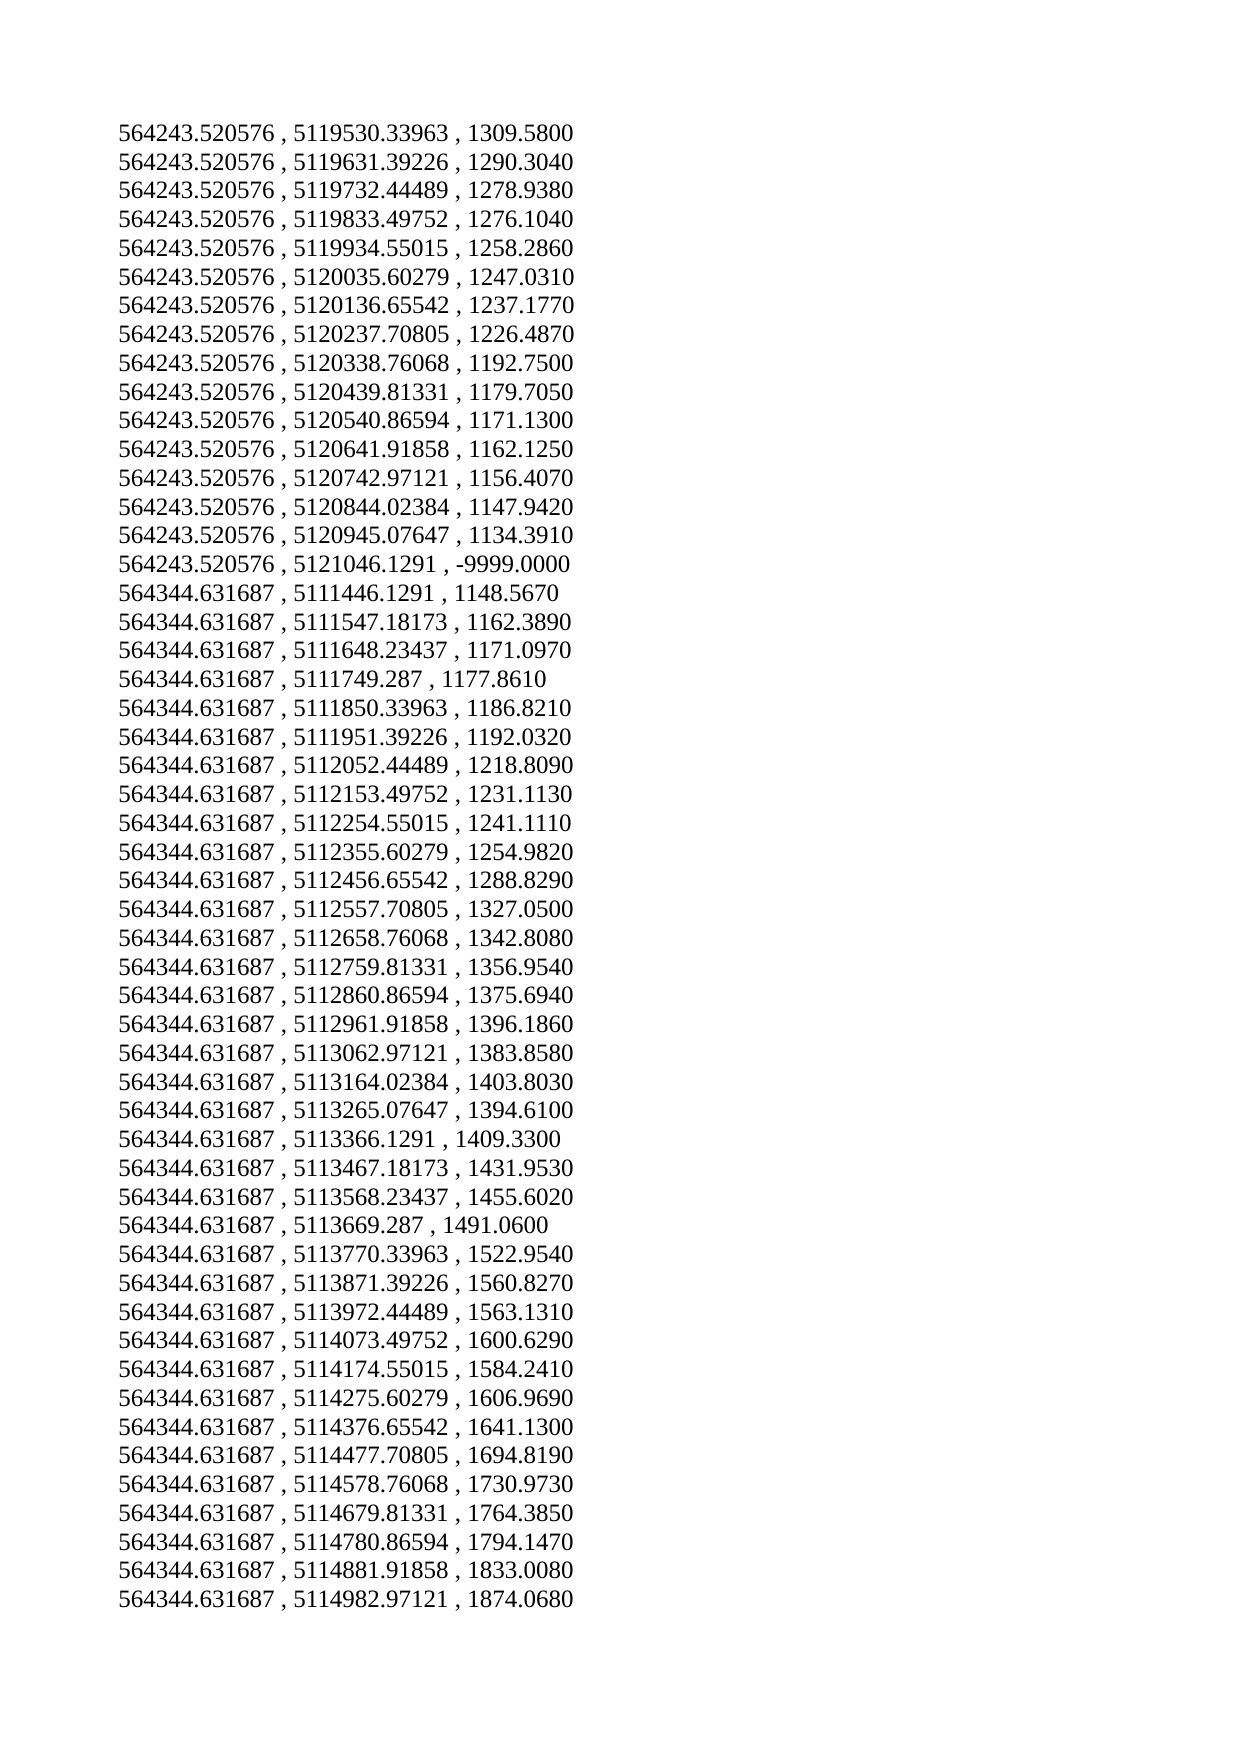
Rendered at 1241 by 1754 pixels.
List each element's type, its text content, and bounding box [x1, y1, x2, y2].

text 564243.520576 , 5119631.39226 , 1290.3040 [118, 147, 1122, 176]
text 564243.520576 , 5120844.02384 , 1147.9420 [118, 492, 1122, 521]
text 564243.520576 , 5120540.86594 , 1171.1300 [118, 406, 1122, 434]
text 564344.631687 , 5112355.60279 , 1254.9820 [118, 837, 1122, 866]
text 564344.631687 , 5113770.33963 , 1522.9540 [118, 1239, 1122, 1268]
text 564344.631687 , 5114780.86594 , 1794.1470 [118, 1527, 1122, 1556]
text 564243.520576 , 5120136.65542 , 1237.1770 [118, 291, 1122, 319]
text 564344.631687 , 5113265.07647 , 1394.6100 [118, 1096, 1122, 1124]
text 564243.520576 , 5120742.97121 , 1156.4070 [118, 463, 1122, 492]
text 564344.631687 , 5114477.70805 , 1694.8190 [118, 1441, 1122, 1469]
text 564344.631687 , 5114679.81331 , 1764.3850 [118, 1498, 1122, 1527]
text 564344.631687 , 5114073.49752 , 1600.6290 [118, 1326, 1122, 1354]
text 564243.520576 , 5120237.70805 , 1226.4870 [118, 319, 1122, 348]
text 564344.631687 , 5112254.55015 , 1241.1110 [118, 808, 1122, 837]
text 564243.520576 , 5120439.81331 , 1179.7050 [118, 377, 1122, 406]
text 564344.631687 , 5113164.02384 , 1403.8030 [118, 1067, 1122, 1096]
text 564243.520576 , 5120035.60279 , 1247.0310 [118, 262, 1122, 291]
text 564344.631687 , 5111547.18173 , 1162.3890 [118, 607, 1122, 636]
text 564344.631687 , 5111951.39226 , 1192.0320 [118, 722, 1122, 751]
text 564344.631687 , 5111850.33963 , 1186.8210 [118, 693, 1122, 722]
text 564243.520576 , 5119530.33963 , 1309.5800 [118, 118, 1122, 147]
text 564344.631687 , 5114982.97121 , 1874.0680 [118, 1584, 1122, 1613]
text 564243.520576 , 5120338.76068 , 1192.7500 [118, 348, 1122, 377]
text 564243.520576 , 5121046.1291 , -9999.0000 [118, 549, 1122, 578]
text 564344.631687 , 5114275.60279 , 1606.9690 [118, 1383, 1122, 1412]
text 564344.631687 , 5113972.44489 , 1563.1310 [118, 1297, 1122, 1326]
text 564344.631687 , 5113568.23437 , 1455.6020 [118, 1182, 1122, 1211]
text 564344.631687 , 5111446.1291 , 1148.5670 [118, 578, 1122, 607]
text 564344.631687 , 5112658.76068 , 1342.8080 [118, 923, 1122, 952]
text 564344.631687 , 5114174.55015 , 1584.2410 [118, 1354, 1122, 1383]
text 564344.631687 , 5112961.91858 , 1396.1860 [118, 1009, 1122, 1038]
text 564344.631687 , 5111749.287 , 1177.8610 [118, 664, 1122, 693]
text 564344.631687 , 5113669.287 , 1491.0600 [118, 1211, 1122, 1239]
text 564344.631687 , 5114881.91858 , 1833.0080 [118, 1556, 1122, 1584]
text 564344.631687 , 5114376.65542 , 1641.1300 [118, 1412, 1122, 1441]
text 564344.631687 , 5112860.86594 , 1375.6940 [118, 981, 1122, 1009]
text 564344.631687 , 5112052.44489 , 1218.8090 [118, 751, 1122, 779]
text 564344.631687 , 5114578.76068 , 1730.9730 [118, 1469, 1122, 1498]
text 564344.631687 , 5112759.81331 , 1356.9540 [118, 952, 1122, 981]
text 564344.631687 , 5112557.70805 , 1327.0500 [118, 894, 1122, 923]
text 564243.520576 , 5119934.55015 , 1258.2860 [118, 233, 1122, 262]
text 564344.631687 , 5113062.97121 , 1383.8580 [118, 1038, 1122, 1067]
text 564344.631687 , 5111648.23437 , 1171.0970 [118, 636, 1122, 664]
text 564243.520576 , 5120945.07647 , 1134.3910 [118, 521, 1122, 549]
text 564243.520576 , 5119833.49752 , 1276.1040 [118, 204, 1122, 233]
text 564344.631687 , 5113871.39226 , 1560.8270 [118, 1268, 1122, 1297]
text 564243.520576 , 5119732.44489 , 1278.9380 [118, 176, 1122, 204]
text 564344.631687 , 5113366.1291 , 1409.3300 [118, 1124, 1122, 1153]
text 564344.631687 , 5113467.18173 , 1431.9530 [118, 1153, 1122, 1182]
text 564344.631687 , 5112456.65542 , 1288.8290 [118, 866, 1122, 894]
text 564344.631687 , 5112153.49752 , 1231.1130 [118, 779, 1122, 808]
text 564243.520576 , 5120641.91858 , 1162.1250 [118, 434, 1122, 463]
